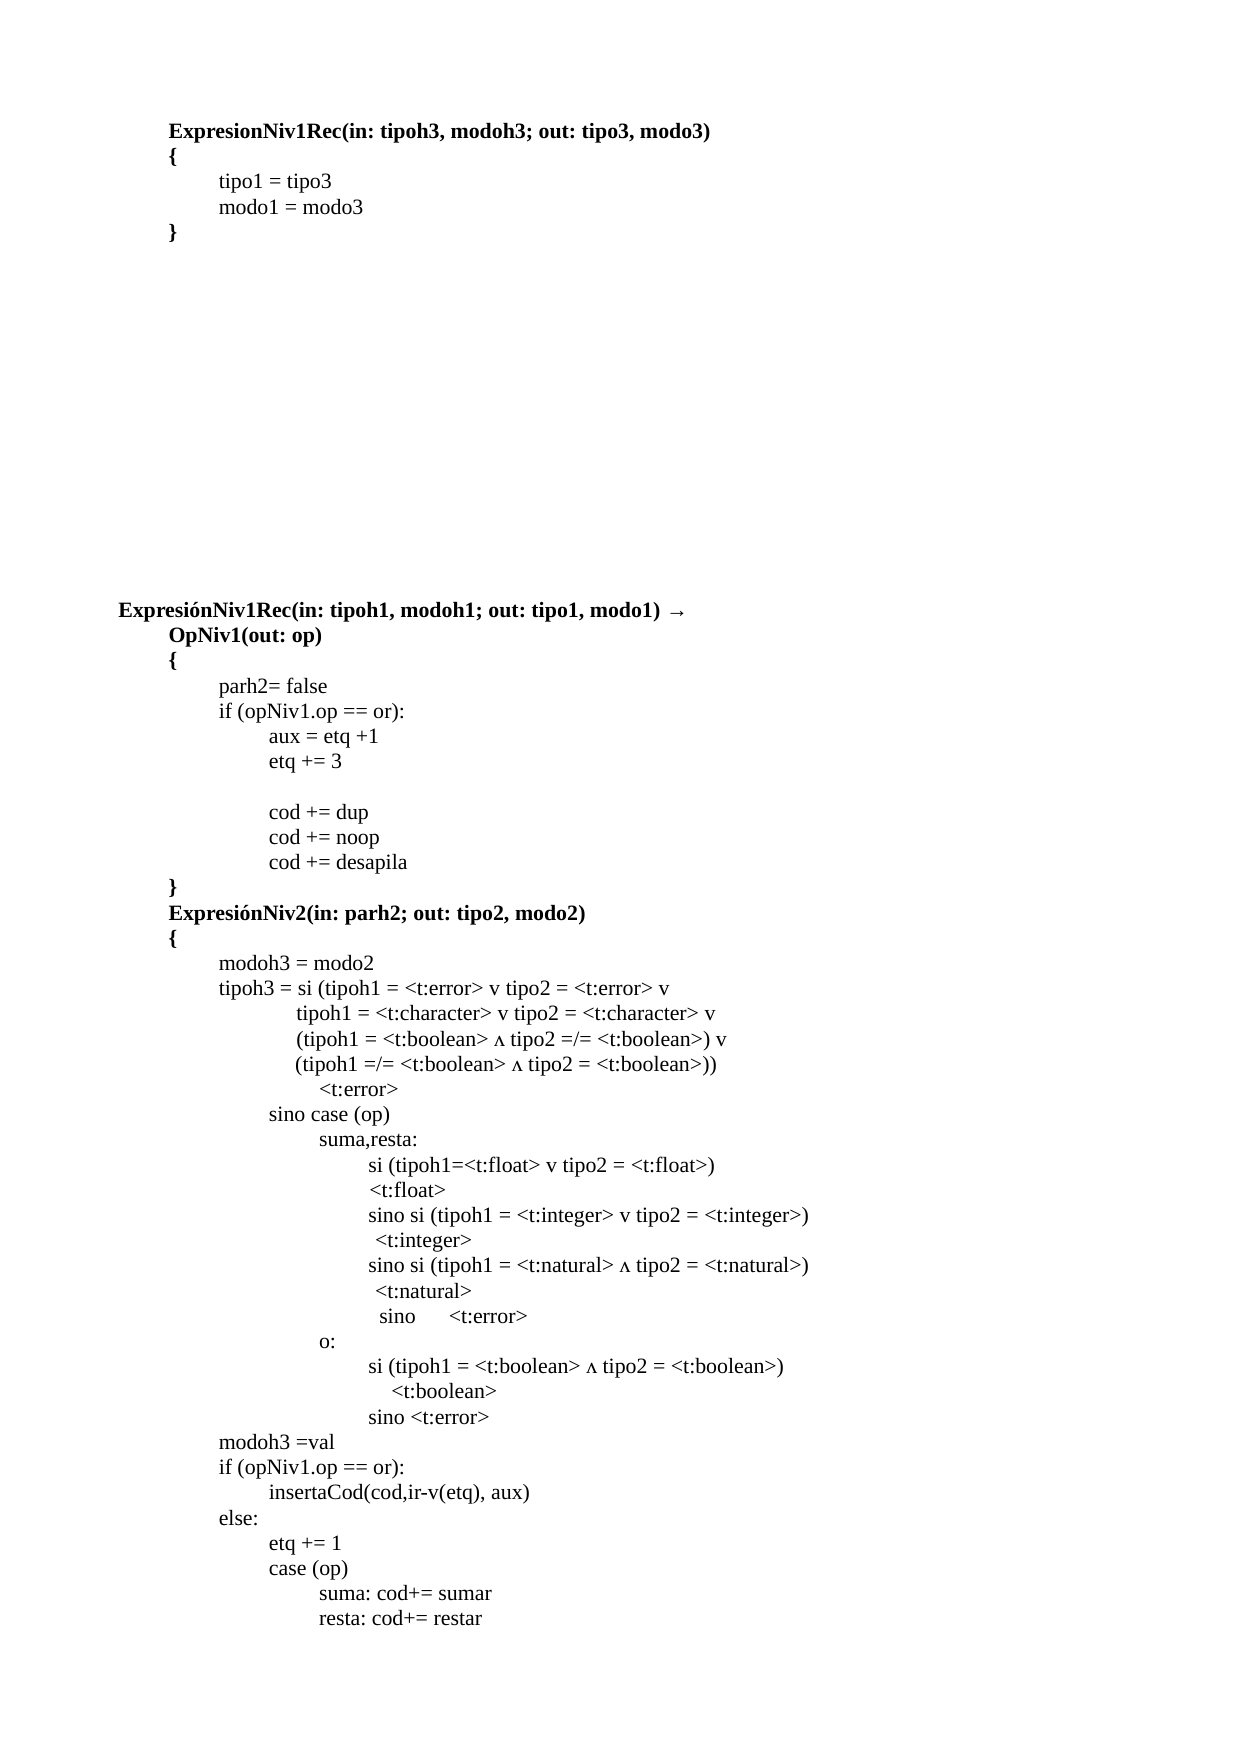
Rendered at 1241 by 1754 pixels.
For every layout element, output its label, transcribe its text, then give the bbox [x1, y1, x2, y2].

text case (op) [168, 1555, 1122, 1580]
text si (tipoh1=<t:float> v tipo2 = <t:float>) [168, 1152, 1122, 1177]
text sino case (op) [168, 1101, 1122, 1126]
text insertaCod(cod,ir-v(etq), aux) [168, 1479, 1122, 1504]
text modo1 = modo3 [168, 194, 1122, 219]
text (tipoh1 =/= <t:boolean> ᴧ tipo2 = <t:boolean>)) [168, 1051, 1122, 1076]
text sino si (tipoh1 = <t:natural> ᴧ tipo2 = <t:natural>) [168, 1252, 1122, 1278]
text cod += noop [168, 824, 1122, 849]
text cod += desapila [168, 849, 1122, 874]
text o: [168, 1328, 1122, 1353]
text <t:float> [168, 1177, 1122, 1202]
text suma,resta: [168, 1126, 1122, 1152]
text suma: cod+= sumar [168, 1580, 1122, 1605]
text OpNiv1(out: op) [118, 622, 1122, 647]
text } [168, 219, 1122, 244]
text else: [168, 1504, 1122, 1530]
text etq += 3 [168, 748, 1122, 773]
text cod += dup [168, 799, 1122, 824]
text <t:integer> [168, 1227, 1122, 1252]
text parh2= false [168, 673, 1122, 698]
text { [168, 143, 1122, 168]
text (tipoh1 = <t:boolean> ᴧ tipo2 =/= <t:boolean>) v [168, 1026, 1122, 1051]
text <t:natural> [168, 1278, 1122, 1303]
text si (tipoh1 = <t:boolean> ᴧ tipo2 = <t:boolean>) [168, 1353, 1122, 1378]
text sino si (tipoh1 = <t:integer> v tipo2 = <t:integer>) [168, 1202, 1122, 1227]
text tipoh1 = <t:character> v tipo2 = <t:character> v [168, 1000, 1122, 1026]
text sino <t:error> [168, 1303, 1122, 1328]
text { [168, 925, 1122, 950]
text etq += 1 [168, 1530, 1122, 1555]
text ExpresiónNiv2(in: parh2; out: tipo2, modo2) [168, 899, 1122, 925]
text <t:error> [168, 1076, 1122, 1101]
text tipo1 = tipo3 [168, 168, 1122, 194]
text modoh3 =val [168, 1429, 1122, 1454]
text resta: cod+= restar [168, 1605, 1122, 1631]
text if (opNiv1.op == or): [168, 1454, 1122, 1479]
text ExpresionNiv1Rec(in: tipoh3, modoh3; out: tipo3, modo3) [168, 118, 1122, 143]
text <t:boolean> [168, 1378, 1122, 1404]
text tipoh3 = si (tipoh1 = <t:error> v tipo2 = <t:error> v [168, 975, 1122, 1000]
text if (opNiv1.op == or): [168, 698, 1122, 723]
text { [168, 647, 1122, 673]
text sino <t:error> [168, 1404, 1122, 1429]
text modoh3 = modo2 [168, 950, 1122, 975]
text ExpresiónNiv1Rec(in: tipoh1, modoh1; out: tipo1, modo1) → [118, 597, 1122, 622]
text aux = etq +1 [168, 723, 1122, 748]
text } [168, 874, 1122, 899]
